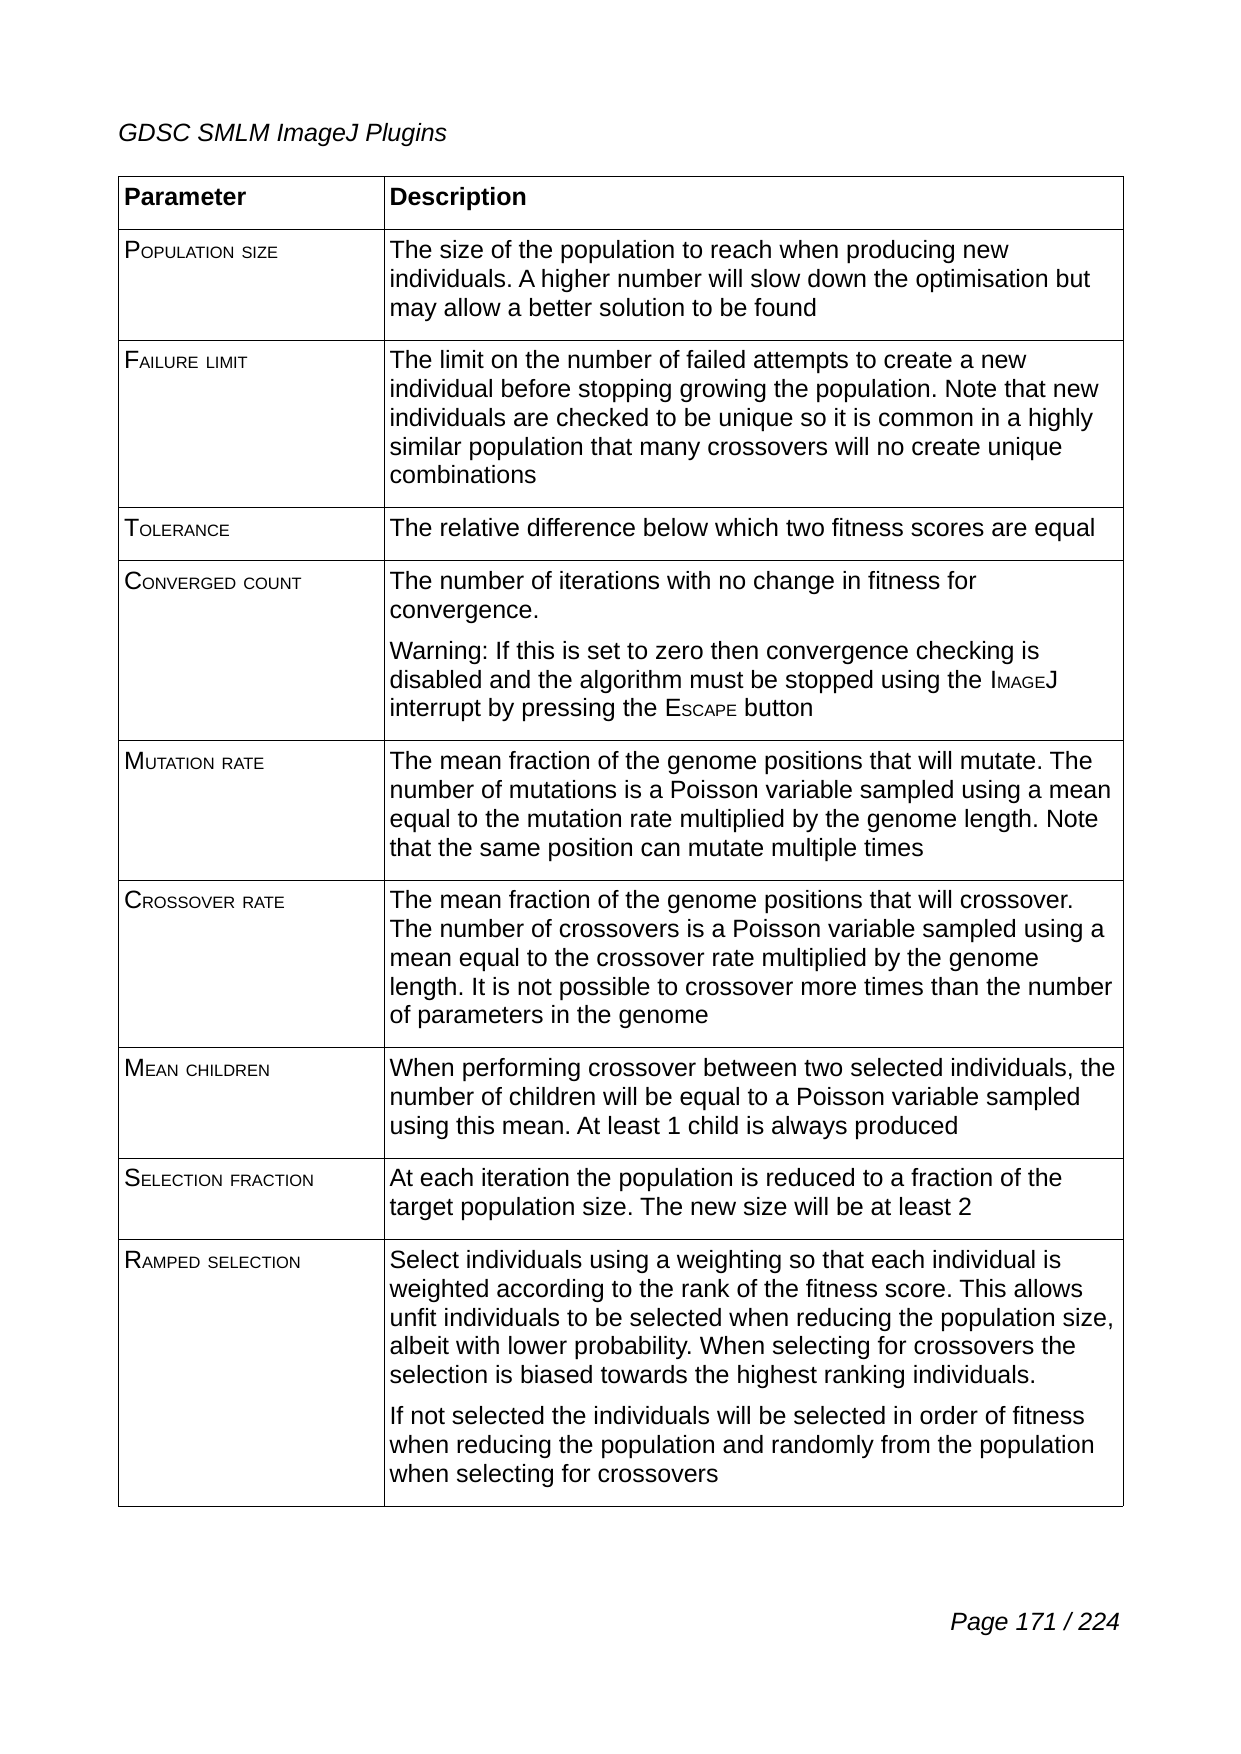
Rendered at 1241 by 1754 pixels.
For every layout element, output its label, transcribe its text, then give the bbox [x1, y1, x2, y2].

table_cell At each iteration the population is reduced to a fraction of the target population size. The new size will be at least 2 [385, 1159, 1123, 1239]
table_header Parameter [119, 177, 384, 229]
table_cell The size of the population to reach when producing new individuals. A higher number will slow down the optimisation but may allow a better solution to be found [385, 230, 1123, 339]
table_cell Tolerance [119, 508, 384, 560]
table_cell Crossover rate [119, 881, 384, 1047]
table_cell Mean children [119, 1048, 384, 1158]
table_cell The mean fraction of the genome positions that will mutate. The number of mutations is a Poisson variable sampled using a mean equal to the mutation rate multiplied by the genome length. Note that the same position can mutate multiple times [385, 741, 1123, 879]
table_header Description [385, 177, 1123, 229]
table_cell Selection fraction [119, 1159, 384, 1239]
table_cell Converged count [119, 561, 384, 740]
table_cell The limit on the number of failed attempts to create a new individual before stopping growing the population. Note that new individuals are checked to be unique so it is common in a highly similar population that many crossovers will no create unique combinations [385, 341, 1123, 507]
table_cell Population size [119, 230, 384, 339]
table_cell When performing crossover between two selected individuals, the number of children will be equal to a Poisson variable sampled using this mean. At least 1 child is always produced [385, 1048, 1123, 1158]
table_cell Failure limit [119, 341, 384, 507]
table_cell The number of iterations with no change in fitness for convergence. Warning: If this is set to zero then convergence checking is disabled and the algorithm must be stopped using the ImageJ interrupt by pressing the Escape button [385, 561, 1123, 740]
table_cell The mean fraction of the genome positions that will crossover. The number of crossovers is a Poisson variable sampled using a mean equal to the crossover rate multiplied by the genome length. It is not possible to crossover more times than the number of parameters in the genome [385, 881, 1123, 1047]
table_cell The relative difference below which two fitness scores are equal [385, 508, 1123, 560]
table_cell Select individuals using a weighting so that each individual is weighted according to the rank of the fitness score. This allows unfit individuals to be selected when reducing the population size, albeit with lower probability. When selecting for crossovers the selection is biased towards the highest ranking individuals. If not selected the individuals will be selected in order of fitness when reducing the population and randomly from the population when selecting for crossovers [385, 1240, 1123, 1506]
table_cell Ramped selection [119, 1240, 384, 1506]
table_cell Mutation rate [119, 741, 384, 879]
